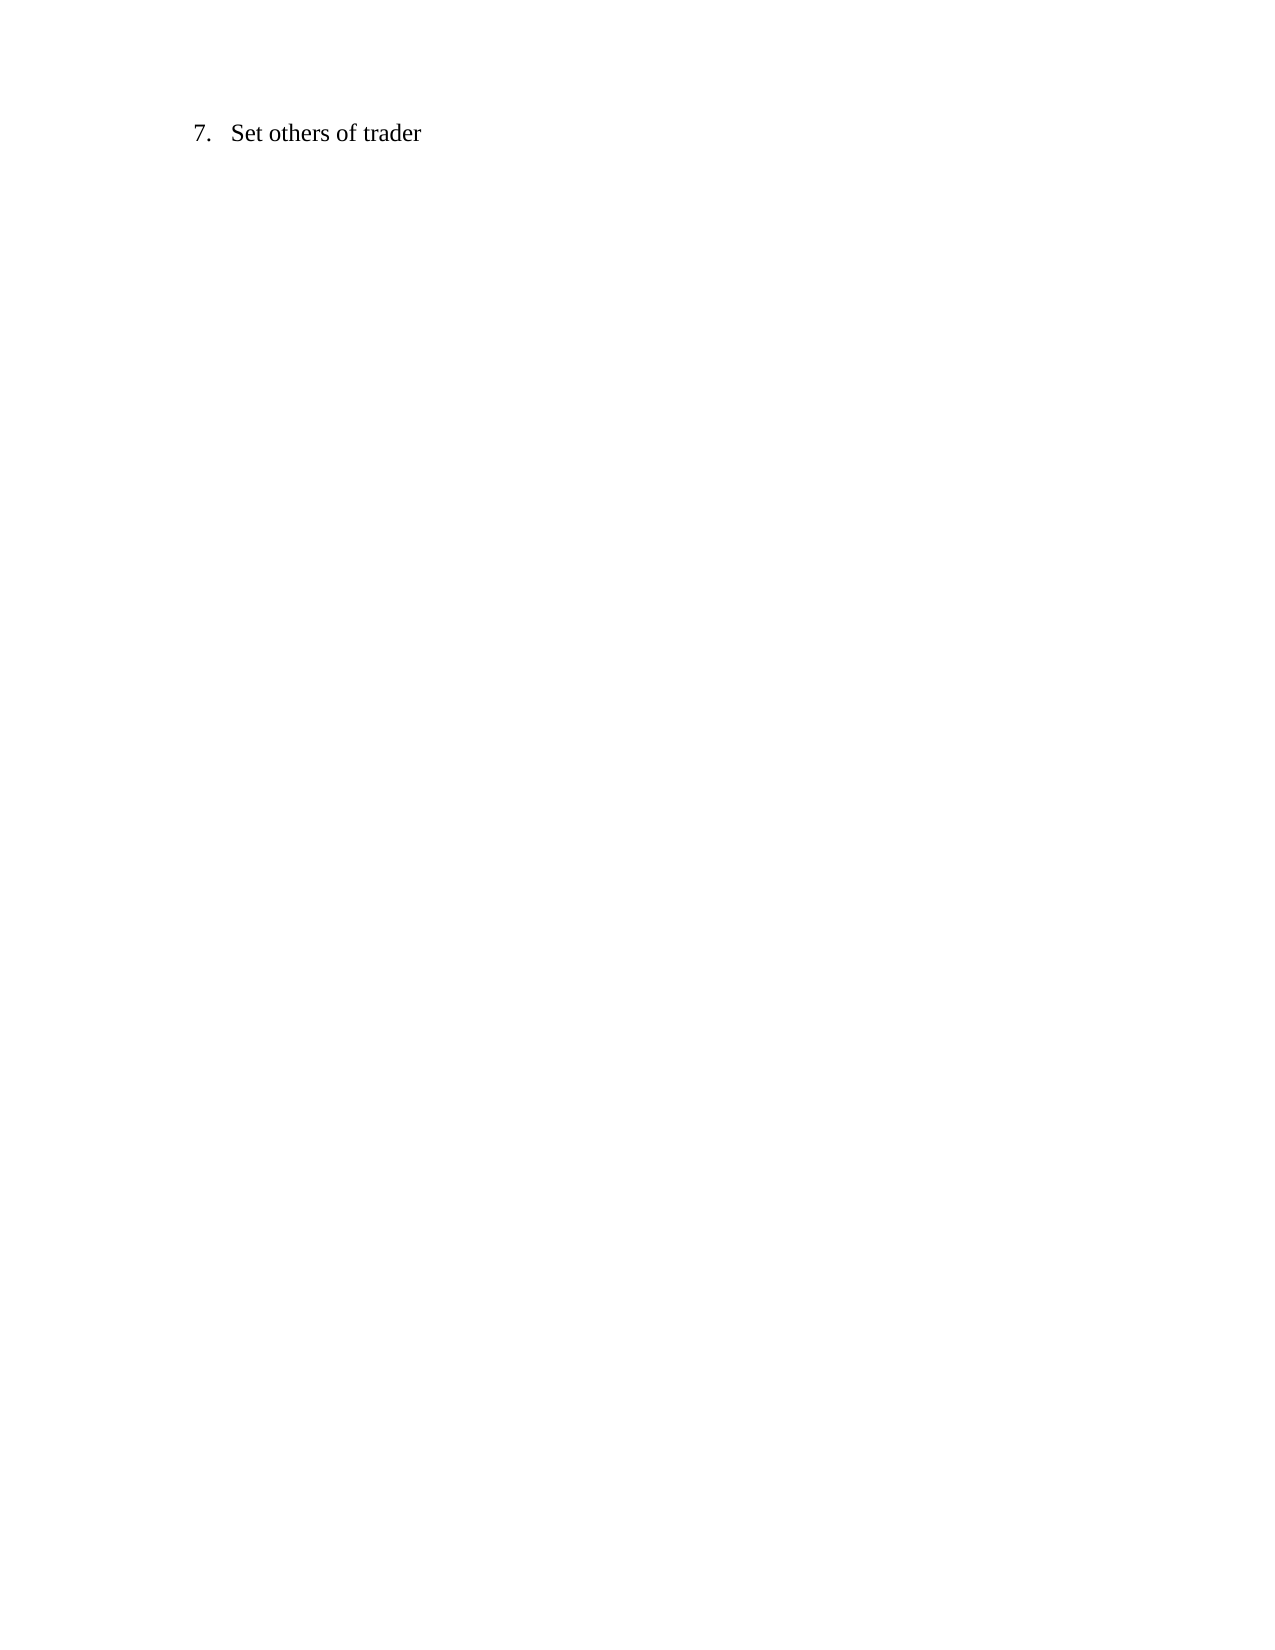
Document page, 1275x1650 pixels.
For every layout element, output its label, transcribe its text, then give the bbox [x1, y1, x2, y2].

list Set others of trader [193, 118, 1157, 147]
